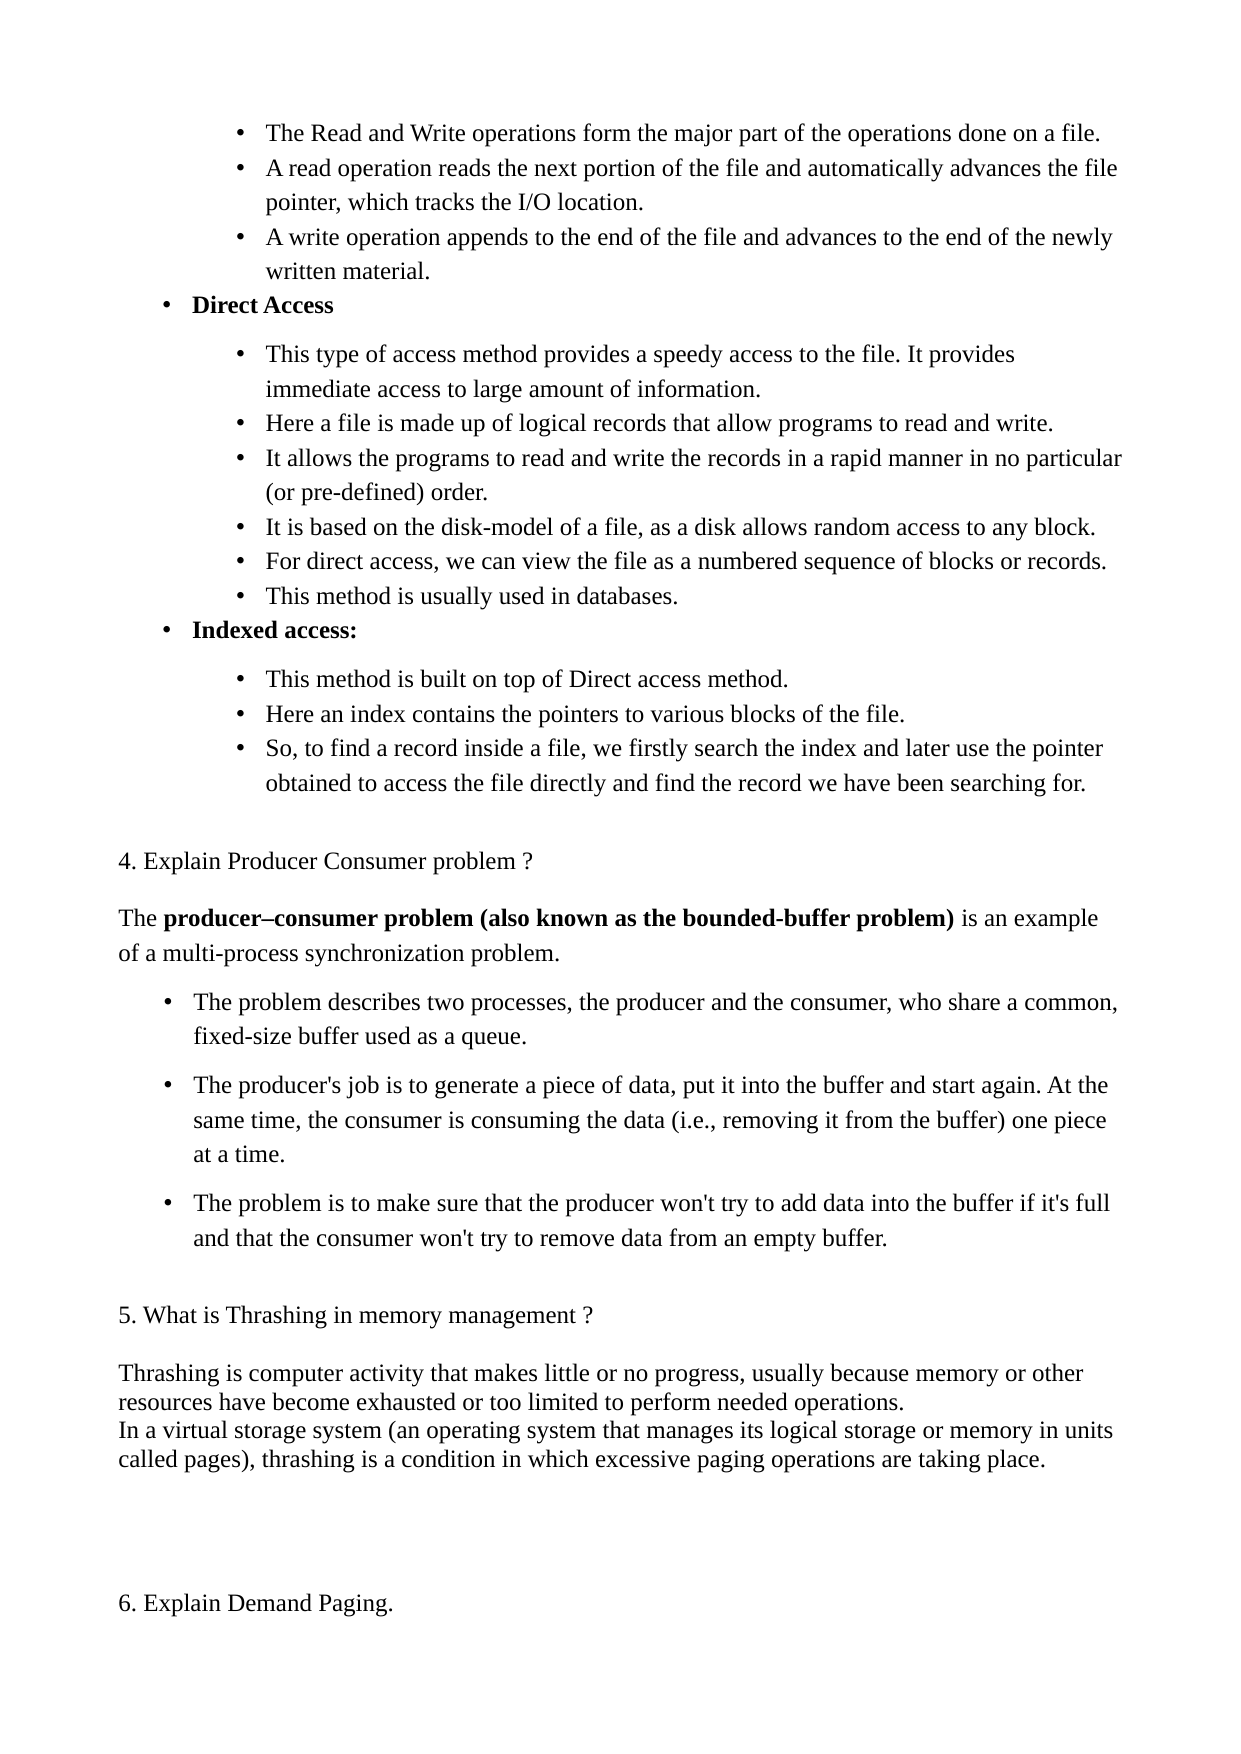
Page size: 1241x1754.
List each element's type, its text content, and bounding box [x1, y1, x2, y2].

list Here a file is made up of logical records that allow programs to read and write. [236, 408, 1122, 437]
list So, to find a record inside a file, we firstly search the index and later use the pointer obtained to access the file directly and find the record we have been searching for. [236, 733, 1122, 797]
list The Read and Write operations form the major part of the operations done on a file. [236, 118, 1122, 147]
list This method is built on top of Direct access method. [236, 664, 1122, 693]
list Direct Access [162, 291, 1122, 319]
list For direct access, we can view the file as a numbered sequence of blocks or records. [236, 546, 1122, 575]
text In a virtual storage system (an operating system that manages its logical storage or memory in units called pages), thrashing is a condition in which excessive paging operations are taking place. [118, 1416, 1122, 1473]
text 5. What is Thrashing in memory management ? [118, 1301, 1122, 1329]
list This method is usually used in databases. [236, 581, 1122, 610]
list This type of access method provides a speedy access to the file. It provides immediate access to large amount of information. [236, 339, 1122, 403]
list The problem describes two processes, the producer and the consumer, who share a common, fixed-size buffer used as a queue. [164, 987, 1122, 1050]
list It is based on the disk-model of a file, as a disk allows random access to any block. [236, 512, 1122, 541]
text The producer–consumer problem (also known as the bounded-buffer problem) is an example of a multi-process synchronization problem. [118, 903, 1122, 966]
list The producer's job is to generate a piece of data, put it into the buffer and start again. At the same time, the consumer is consuming the data (i.e., removing it from the buffer) one piece at a time. [164, 1070, 1122, 1168]
text Thrashing is computer activity that makes little or no progress, usually because memory or other resources have become exhausted or too limited to perform needed operations. [118, 1358, 1122, 1416]
list It allows the programs to read and write the records in a rapid manner in no particular (or pre-defined) order. [236, 443, 1122, 506]
list Indexed access: [162, 615, 1122, 644]
list A write operation appends to the end of the file and advances to the end of the newly written material. [236, 222, 1122, 285]
text 6. Explain Demand Paging. [118, 1588, 1122, 1617]
list The problem is to make sure that the producer won't try to add data into the buffer if it's full and that the consumer won't try to remove data from an empty buffer. [164, 1188, 1122, 1252]
list Here an index contains the pointers to various blocks of the file. [236, 699, 1122, 728]
list A read operation reads the next portion of the file and automatically advances the file pointer, which tracks the I/O location. [236, 153, 1122, 216]
text 4. Explain Producer Consumer problem ? [118, 846, 1122, 874]
